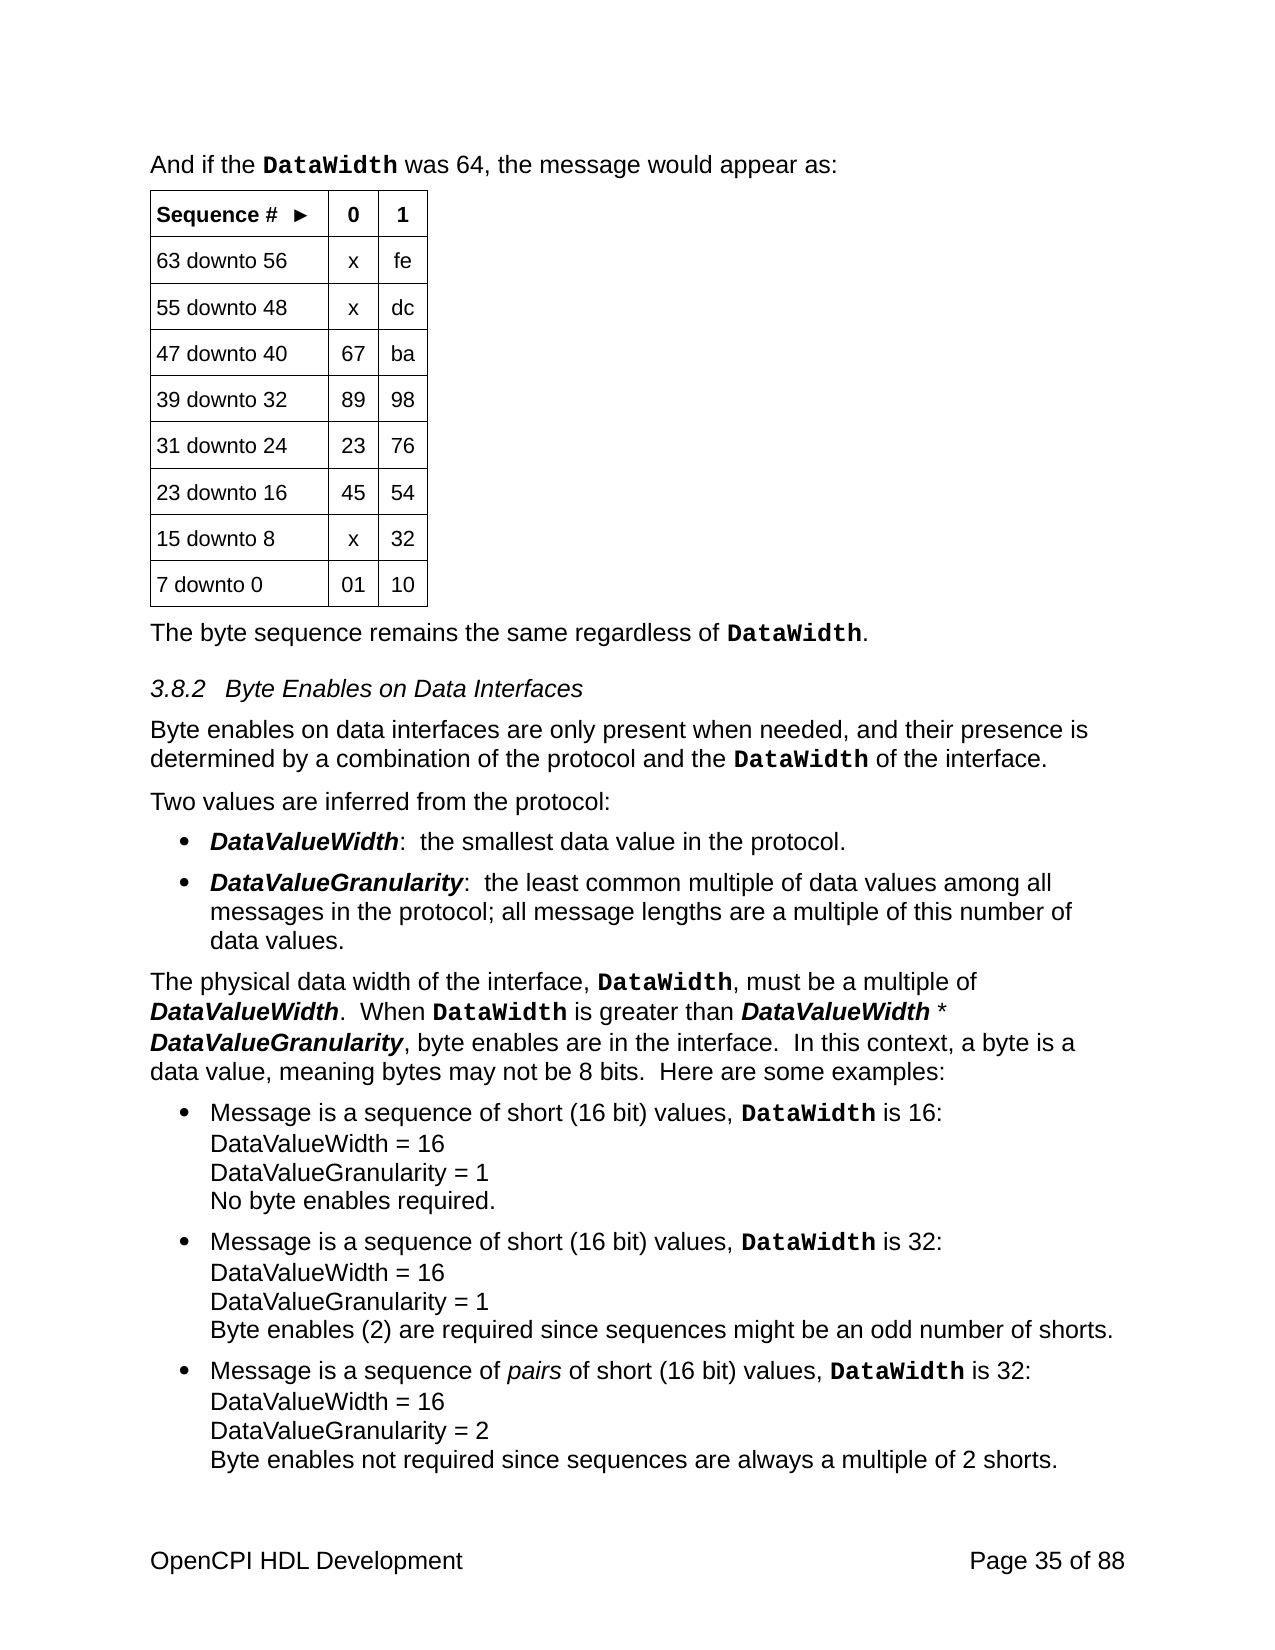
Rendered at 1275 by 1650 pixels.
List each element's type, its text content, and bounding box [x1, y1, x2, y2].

list DataValueGranularity: the least common multiple of data values among all messages in the protocol; all message lengths are a multiple of this number of data values. [180, 868, 1125, 954]
table_cell 89 [329, 376, 378, 421]
table_cell x [329, 515, 378, 560]
table_header 1 [379, 191, 427, 236]
table_header 0 [329, 191, 378, 236]
table_cell 31 downto 24 [151, 422, 328, 467]
table_cell 54 [379, 469, 427, 514]
table_cell 39 downto 32 [151, 376, 328, 421]
table_cell 63 downto 56 [151, 237, 328, 282]
table_cell 76 [379, 422, 427, 467]
text The physical data width of the interface, DataWidth, must be a multiple of DataValueWidth. When DataWidth is greater than DataValueWidth * DataValueGranularity, byte enables are in the interface. In this context, a byte is a data value, meaning bytes may not be 8 bits. Here are some examples: [150, 966, 1125, 1086]
table_cell fe [379, 237, 427, 282]
table_cell x [329, 284, 378, 329]
table_cell 23 [329, 422, 378, 467]
table_cell 47 downto 40 [151, 330, 328, 375]
table_cell 32 [379, 515, 427, 560]
table_cell 7 downto 0 [151, 561, 328, 606]
table_cell 23 downto 16 [151, 469, 328, 514]
text And if the DataWidth was 64, the message would appear as: [150, 150, 1125, 181]
list DataValueWidth: the smallest data value in the protocol. [180, 827, 1125, 856]
table_cell 55 downto 48 [151, 284, 328, 329]
text Byte enables on data interfaces are only present when needed, and their presence is determined by a combination of the protocol and the DataWidth of the interface. [150, 715, 1125, 774]
table_cell 45 [329, 469, 378, 514]
text The byte sequence remains the same regardless of DataWidth. [150, 618, 1125, 649]
table_cell ba [379, 330, 427, 375]
table_cell 67 [329, 330, 378, 375]
list Message is a sequence of pairs of short (16 bit) values, DataWidth is 32: DataValueWidth = 16 DataValueGranularity = 2 Byte enables not required since sequences are always a multiple of 2 shorts. [180, 1356, 1125, 1473]
subtitle Byte Enables on Data Interfaces [150, 674, 1125, 703]
text Two values are inferred from the protocol: [150, 787, 1125, 815]
table_header Sequence # ► [151, 191, 328, 236]
table_cell 15 downto 8 [151, 515, 328, 560]
table_cell x [329, 237, 378, 282]
table_cell 01 [329, 561, 378, 606]
list Message is a sequence of short (16 bit) values, DataWidth is 16: DataValueWidth = 16 DataValueGranularity = 1 No byte enables required. [180, 1098, 1125, 1215]
table_cell 98 [379, 376, 427, 421]
table_cell 10 [379, 561, 427, 606]
list Message is a sequence of short (16 bit) values, DataWidth is 32: DataValueWidth = 16 DataValueGranularity = 1 Byte enables (2) are required since sequences might be an odd number of shorts. [180, 1227, 1125, 1344]
table_cell dc [379, 284, 427, 329]
